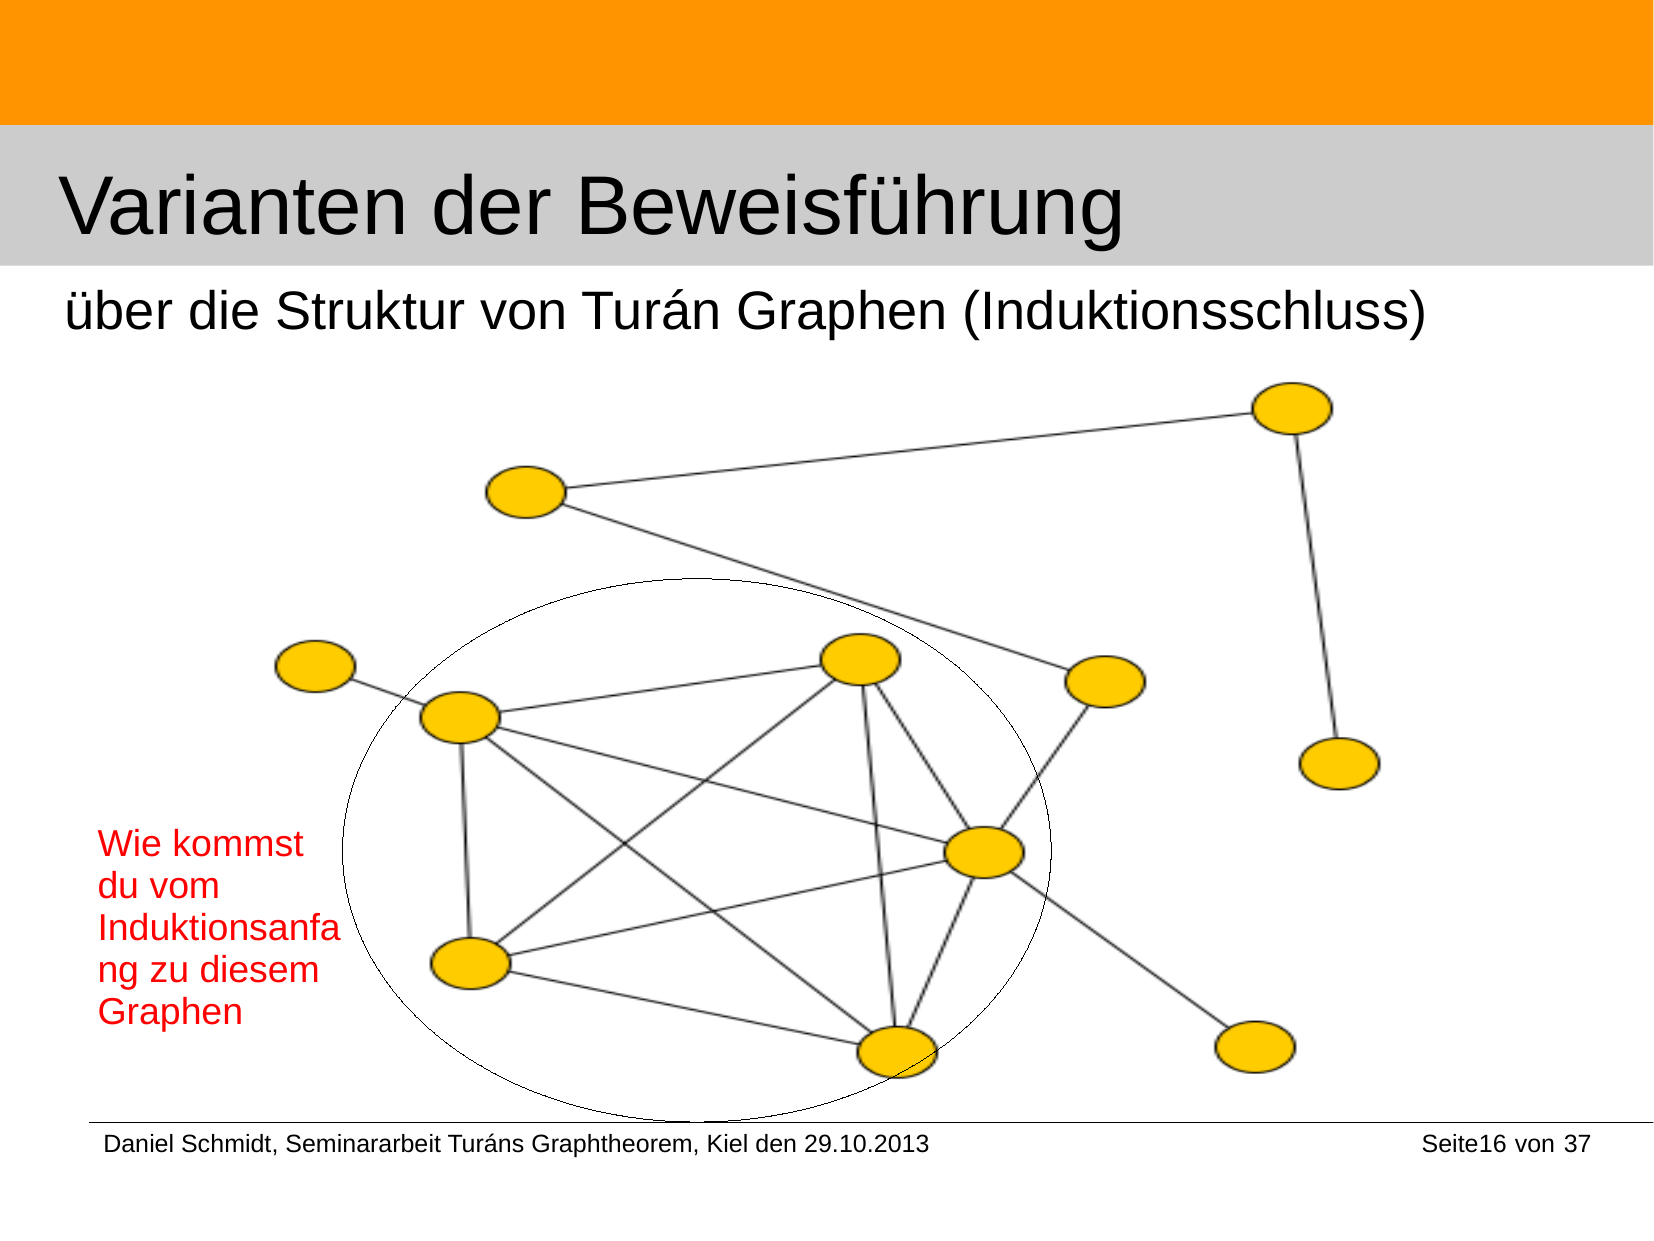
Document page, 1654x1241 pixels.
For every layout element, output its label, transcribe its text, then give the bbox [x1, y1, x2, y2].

text_box Wie kommst du vom Induktionsanfang zu diesem Graphen [82, 815, 367, 1040]
picture [236, 357, 1418, 1104]
text_box Seite [1406, 1122, 1464, 1165]
text_box [1464, 1122, 1549, 1165]
text_box 37 [1549, 1121, 1654, 1193]
title über die Struktur von Turán Graphen (Induktionsschluss) [56, 238, 1571, 349]
title Varianten der Beweisführung [50, 143, 1359, 260]
